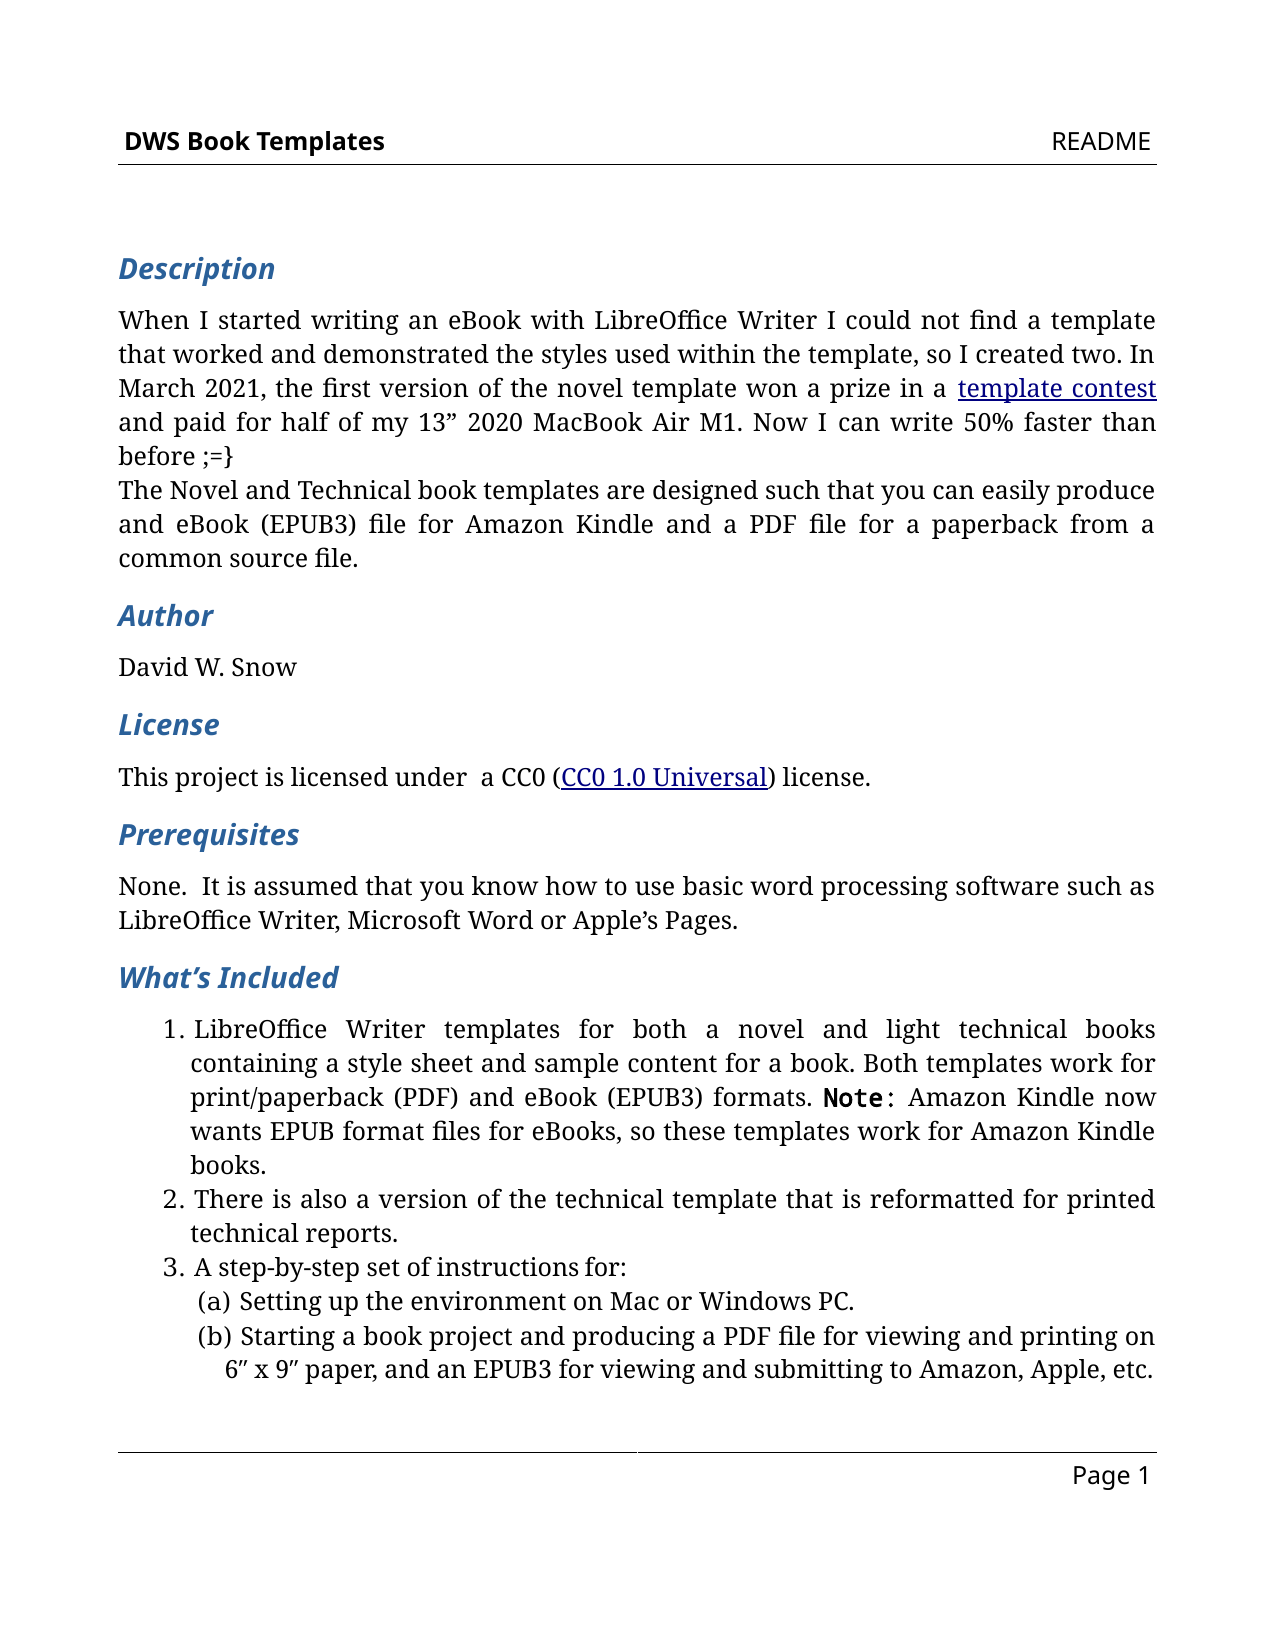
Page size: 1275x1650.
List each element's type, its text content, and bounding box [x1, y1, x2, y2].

list Starting a book project and producing a PDF file for viewing and printing on 6″ x 9″ paper, and an EPUB3 for viewing and submitting to Amazon, Apple, etc. [189, 1318, 1157, 1386]
text None. It is assumed that you know how to use basic word processing software such as LibreOffice Writer, Microsoft Word or Apple’s Pages. [118, 868, 1157, 936]
text When I started writing an eBook with LibreOffice Writer I could not find a template that worked and demonstrated the styles used within the template, so I created two. In March 2021, the first version of the novel template won a prize in a template contest and paid for half of my 13” 2020 MacBook Air M1. Now I can write 50% faster than before ;=} [118, 302, 1157, 473]
list A step-by-step set of instructions for: [154, 1250, 1157, 1284]
list LibreOffice Writer templates for both a novel and light technical books containing a style sheet and sample content for a book. Both templates work for print/paperback (PDF) and eBook (EPUB3) formats. Note: Amazon Kindle now wants EPUB format files for eBooks, so these templates work for Amazon Kindle books. [154, 1012, 1157, 1182]
list Setting up the environment on Mac or Windows PC. [189, 1284, 1157, 1318]
subtitle Author [118, 596, 1157, 635]
subtitle Description [118, 248, 1157, 288]
subtitle Prerequisites [118, 814, 1157, 853]
subtitle What’s Included [118, 957, 1157, 997]
text The Novel and Technical book templates are designed such that you can easily produce and eBook (EPUB3) file for Amazon Kindle and a PDF file for a paperback from a common source file. [118, 473, 1157, 575]
list There is also a version of the technical template that is reformatted for printed technical reports. [154, 1182, 1157, 1250]
text This project is licensed under a CC0 (CC0 1.0 Universal) license. [118, 759, 1157, 793]
subtitle License [118, 705, 1157, 744]
text David W. Snow [118, 650, 1157, 684]
